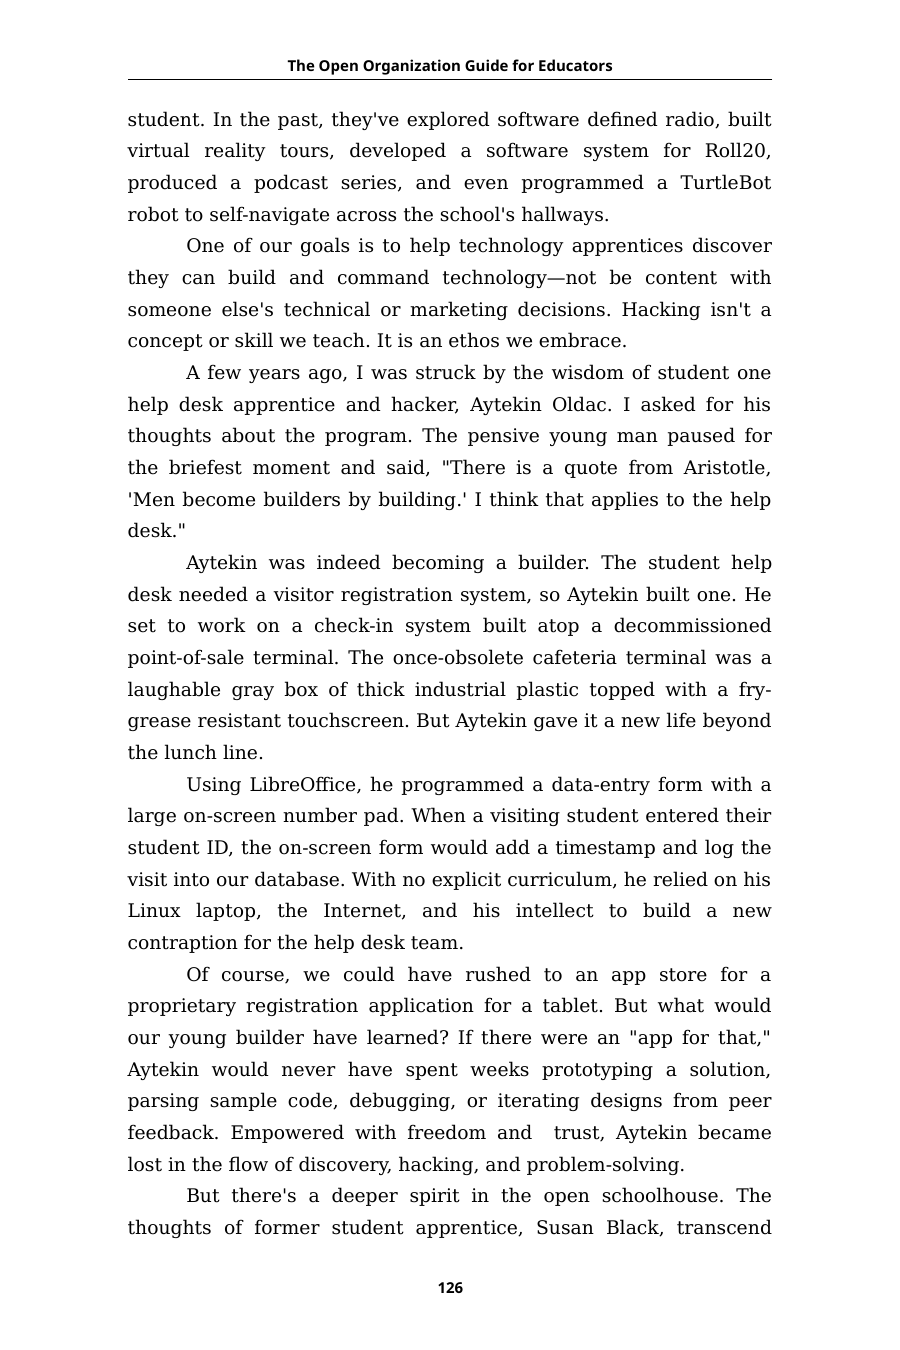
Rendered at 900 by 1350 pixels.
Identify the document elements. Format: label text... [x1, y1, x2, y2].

text student. In the past, they've explored software defined radio, built virtual reality tours, developed a software system for Roll20, produced a podcast series, and even programmed a TurtleBot robot to self-navigate across the school's hallways. [127, 109, 772, 226]
text A few years ago, I was struck by the wisdom of student one help desk apprentice and hacker, Aytekin Oldac. I asked for his thoughts about the program. The pensive young man paused for the briefest moment and said, "There is a quote from Aristotle, 'Men become builders by building.' I think that applies to the help desk." [127, 362, 772, 542]
text Using LibreOffice, he programmed a data-entry form with a large on-screen number pad. When a visiting student entered their student ID, the on-screen form would add a timestamp and log the visit into our database. With no explicit curriculum, he relied on his Linux laptop, the Internet, and his intellect to build a new contraption for the help desk team. [127, 774, 772, 954]
text One of our goals is to help technology apprentices discover they can build and command technology—not be content with someone else's technical or marketing decisions. Hacking isn't a concept or skill we teach. It is an ethos we embrace. [127, 235, 772, 352]
text Of course, we could have rushed to an app store for a proprietary registration application for a tablet. But what would our young builder have learned? If there were an "app for that," Aytekin would never have spent weeks prototyping a solution, parsing sample code, debugging, or iterating designs from peer feedback. Empowered with freedom and trust, Aytekin became lost in the flow of discovery, hacking, and problem-solving. [127, 964, 772, 1176]
text Aytekin was indeed becoming a builder. The student help desk needed a visitor registration system, so Aytekin built one. He set to work on a check-in system built atop a decommissioned point-of-sale terminal. The once-obsolete cafeteria terminal was a laughable gray box of thick industrial plastic topped with a fry-grease resistant touchscreen. But Aytekin gave it a new life beyond the lunch line. [127, 552, 772, 764]
text But there's a deeper spirit in the open schoolhouse. The thoughts of former student apprentice, Susan Black, transcend [127, 1185, 772, 1239]
